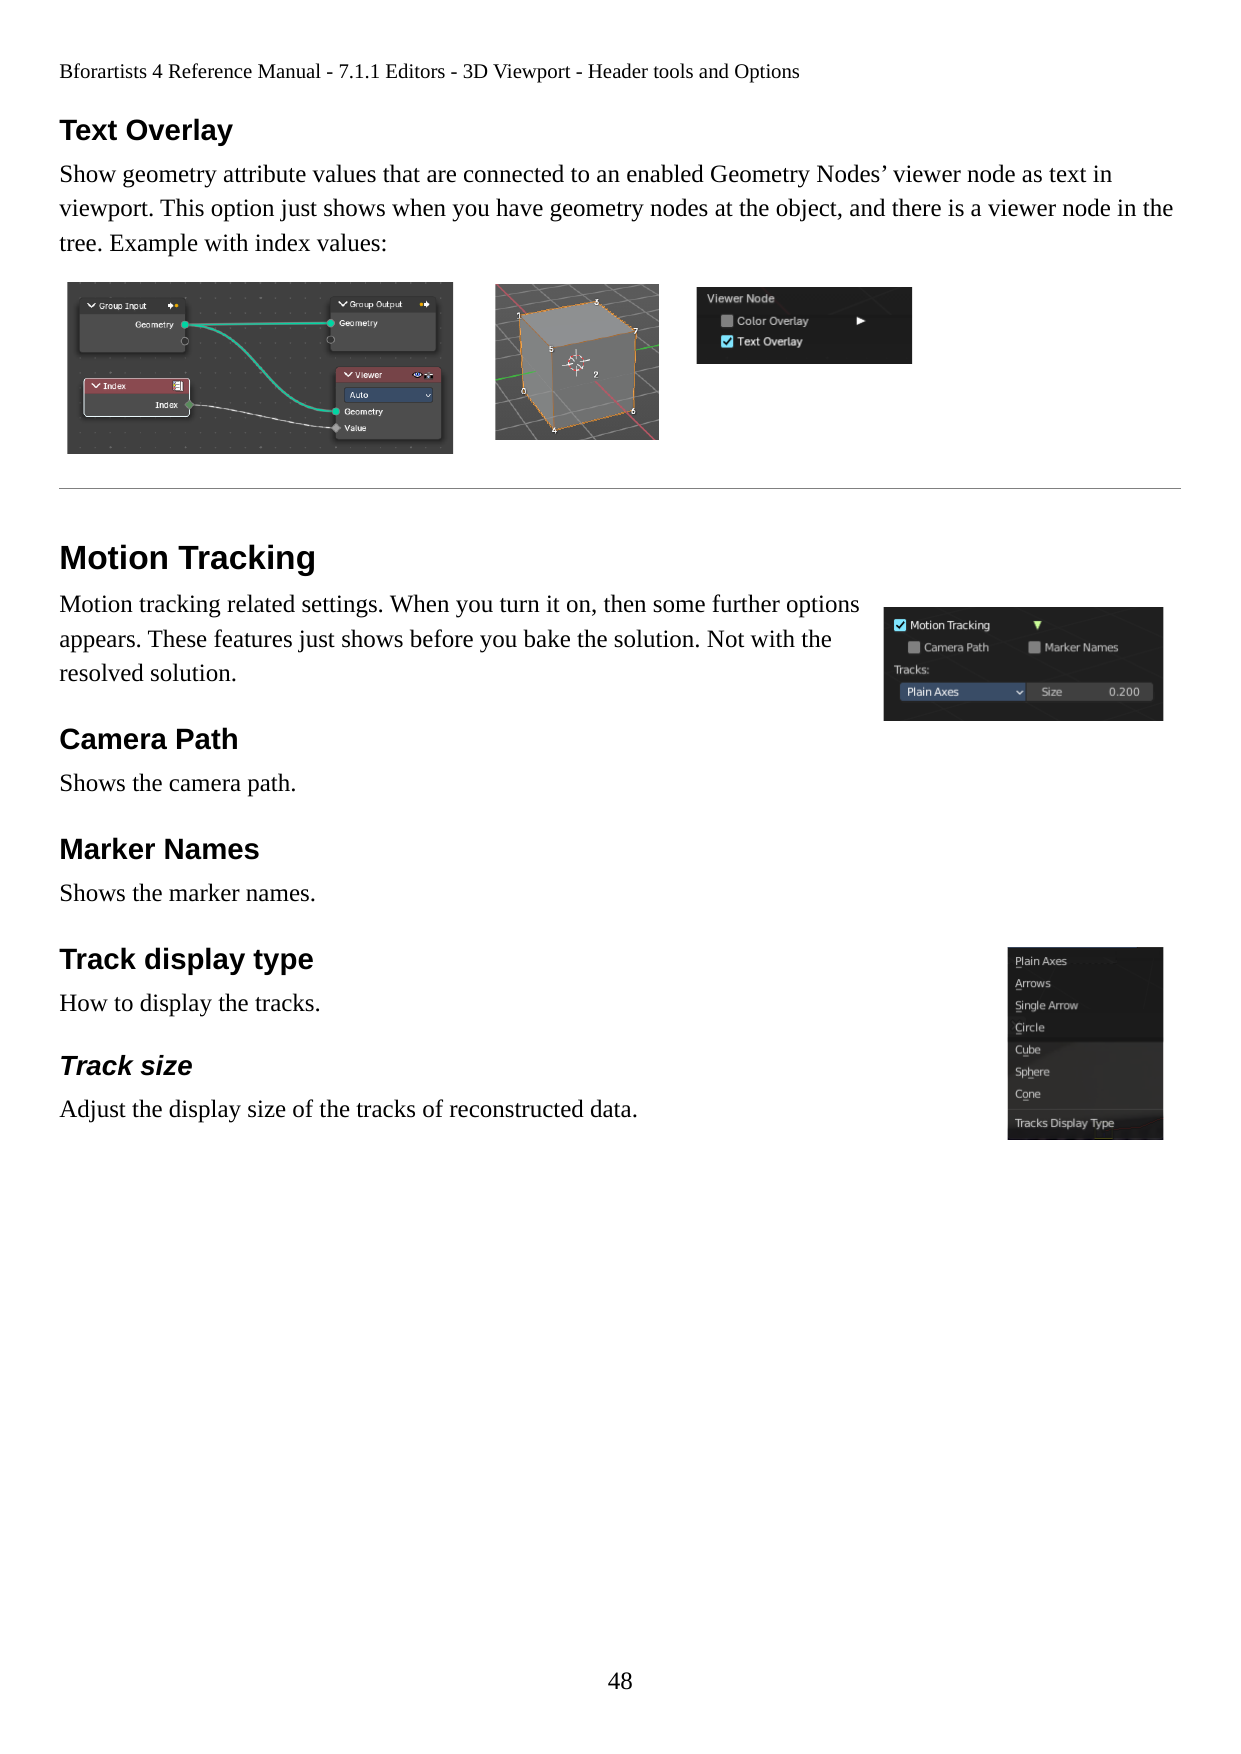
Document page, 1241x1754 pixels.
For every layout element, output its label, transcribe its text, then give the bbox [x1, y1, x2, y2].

subtitle Track size [59, 1049, 1007, 1081]
subtitle Motion Tracking [59, 538, 1181, 577]
subtitle Camera Path [59, 722, 1181, 756]
picture [67, 282, 454, 454]
text Show geometry attribute values that are connected to an enabled Geometry Nodes’ viewer node as text in viewport. This option just shows when you have geometry nodes at the object, and there is a viewer node in the tree. Example with index values: [59, 159, 1181, 257]
text Shows the marker names. [59, 878, 1181, 907]
text Adjust the display size of the tracks of reconstructed data. [59, 1094, 1007, 1123]
subtitle [1164, 1049, 1181, 1081]
text Motion tracking related settings. When you turn it on, then some further options appears. These features just shows before you bake the solution. Not with the resolved solution. [59, 589, 1181, 687]
picture [883, 607, 1164, 721]
subtitle Marker Names [59, 832, 1181, 866]
text Shows the camera path. [59, 768, 1181, 797]
picture [1007, 947, 1164, 1140]
subtitle Text Overlay [59, 113, 1181, 146]
picture [495, 284, 659, 440]
subtitle Track display type [59, 942, 1181, 975]
picture [696, 287, 913, 364]
text How to display the tracks. [59, 988, 1007, 1017]
